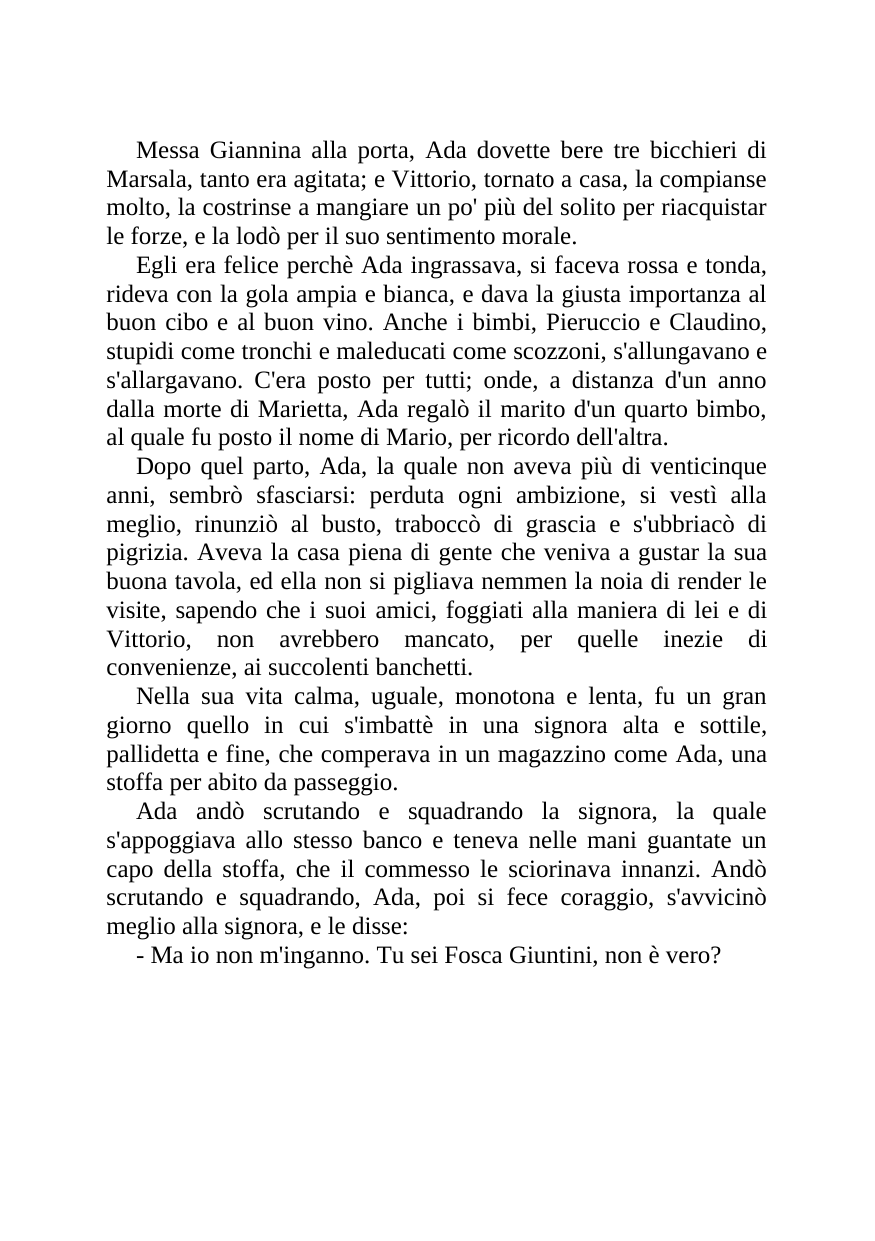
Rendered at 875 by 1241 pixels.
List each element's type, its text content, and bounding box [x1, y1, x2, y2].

text Dopo quel parto, Ada, la quale non aveva più di venticinque anni, sembrò sfasciarsi: perduta ogni ambizione, si vestì alla meglio, rinunziò al busto, traboccò di grascia e s'ubbriacò di pigrizia. Aveva la casa piena di gente che veniva a gustar la sua buona tavola, ed ella non si pigliava nemmen la noia di render le visite, sapendo che i suoi amici, foggiati alla maniera di lei e di Vittorio, non avrebbero mancato, per quelle inezie di convenienze, ai succolenti banchetti. [106, 451, 768, 681]
text Nella sua vita calma, uguale, monotona e lenta, fu un gran giorno quello in cui s'imbattè in una signora alta e sottile, pallidetta e fine, che comperava in un magazzino come Ada, una stoffa per abito da passeggio. [106, 681, 768, 796]
text Messa Giannina alla porta, Ada dovette bere tre bicchieri di Marsala, tanto era agitata; e Vittorio, tornato a casa, la compianse molto, la costrinse a mangiare un po' più del solito per riacquistar le forze, e la lodò per il suo sentimento morale. [106, 135, 768, 250]
text Ada andò scrutando e squadrando la signora, la quale s'appoggiava allo stesso banco e teneva nelle mani guantate un capo della stoffa, che il commesso le sciorinava innanzi. Andò scrutando e squadrando, Ada, poi si fece coraggio, s'avvicinò meglio alla signora, e le disse: [106, 796, 768, 940]
text Egli era felice perchè Ada ingrassava, si faceva rossa e tonda, rideva con la gola ampia e bianca, e dava la giusta importanza al buon cibo e al buon vino. Anche i bimbi, Pieruccio e Claudino, stupidi come tronchi e maleducati come scozzoni, s'allungavano e s'allargavano. C'era posto per tutti; onde, a distanza d'un anno dalla morte di Marietta, Ada regalò il marito d'un quarto bimbo, al quale fu posto il nome di Mario, per ricordo dell'altra. [106, 250, 768, 451]
text - Ma io non m'inganno. Tu sei Fosca Giuntini, non è vero? [106, 940, 768, 969]
